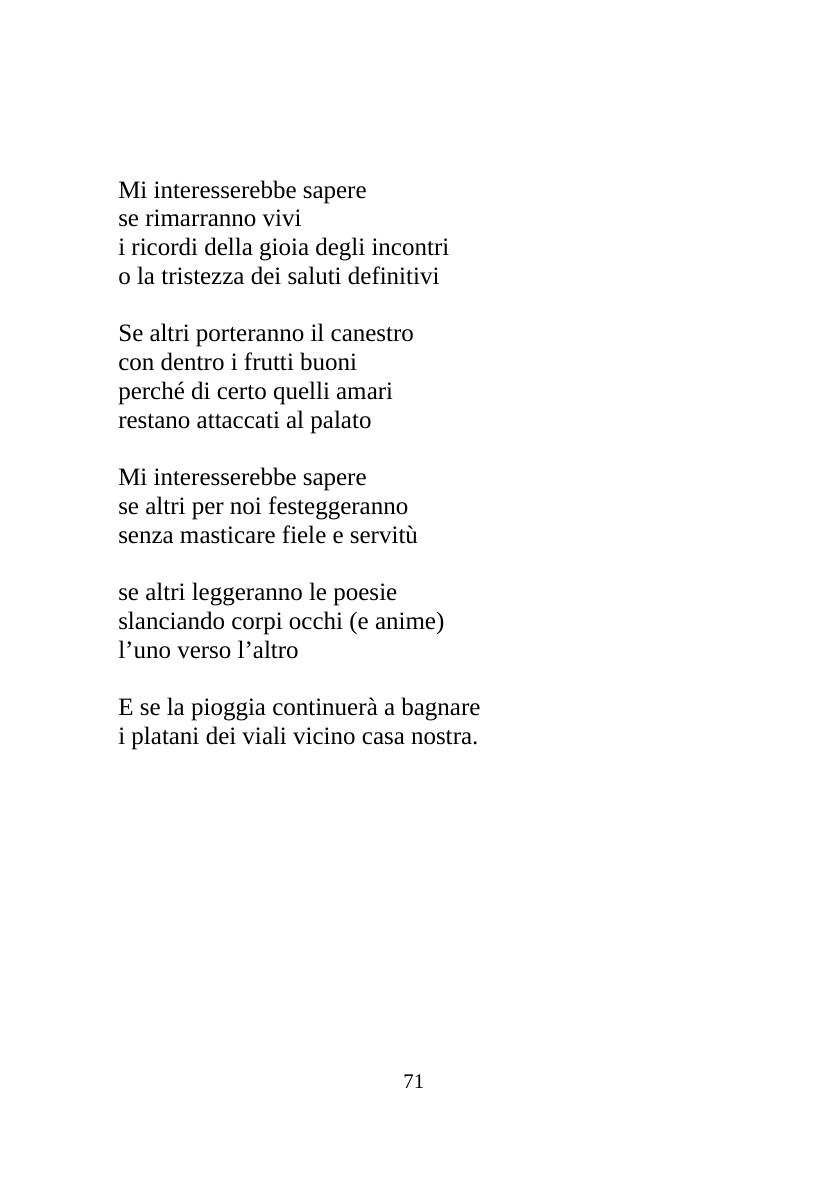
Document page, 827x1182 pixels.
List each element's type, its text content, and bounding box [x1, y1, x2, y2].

text Mi interesserebbe sapere [88, 462, 738, 491]
text o la tristezza dei saluti definitivi [88, 261, 738, 290]
text se altri per noi festeggeranno [88, 491, 738, 520]
text se rimarranno vivi [88, 203, 738, 232]
text l’uno verso l’altro [88, 635, 738, 663]
text i ricordi della gioia degli incontri [88, 232, 738, 261]
text perché di certo quelli amari [88, 376, 738, 405]
text Se altri porteranno il canestro [88, 318, 738, 347]
text E se la pioggia continuerà a bagnare [88, 692, 738, 721]
text senza masticare fiele e servitù [88, 520, 738, 548]
text con dentro i frutti buoni [88, 347, 738, 376]
text restano attaccati al palato [88, 405, 738, 433]
text slanciando corpi occhi (e anime) [88, 606, 738, 635]
text i platani dei viali vicino casa nostra. [88, 721, 738, 750]
text se altri leggeranno le poesie [88, 577, 738, 606]
subtitle Mi interesserebbe sapere [88, 175, 738, 203]
